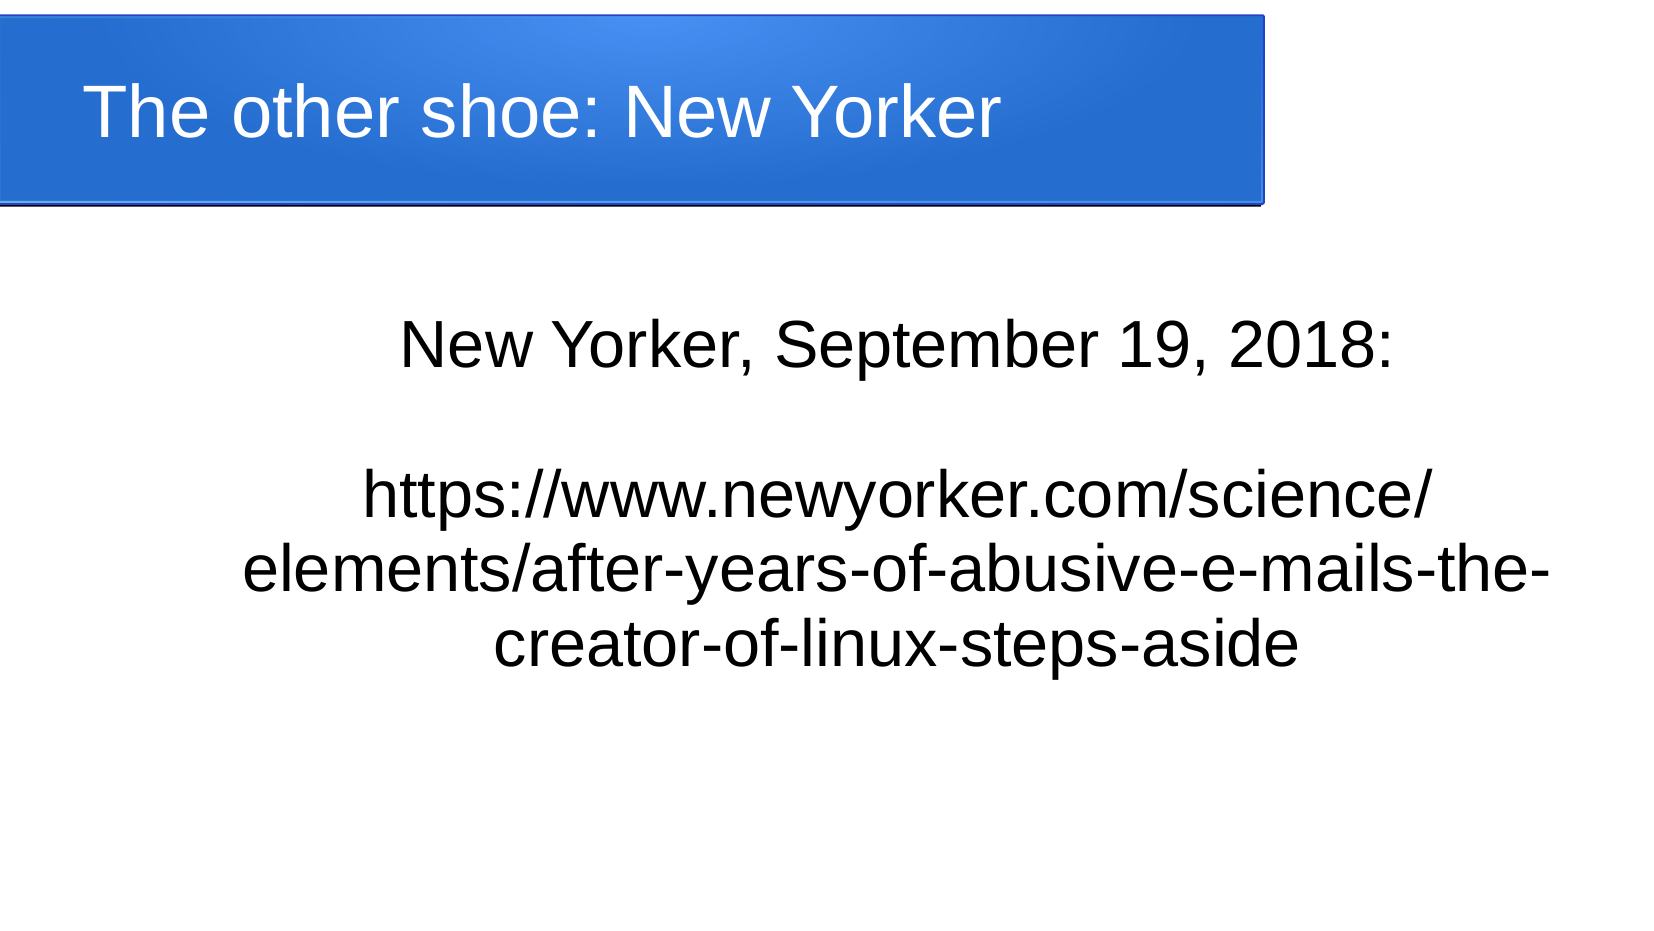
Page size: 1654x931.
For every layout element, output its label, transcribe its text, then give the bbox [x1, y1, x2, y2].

subtitle New Yorker, September 19, 2018: https://www.newyorker.com/science/elements/after-years-of-abusive-e-mails-the-creator-of-linux-steps-aside [225, 224, 1571, 764]
title The other shoe: New Yorker [82, 35, 1235, 189]
